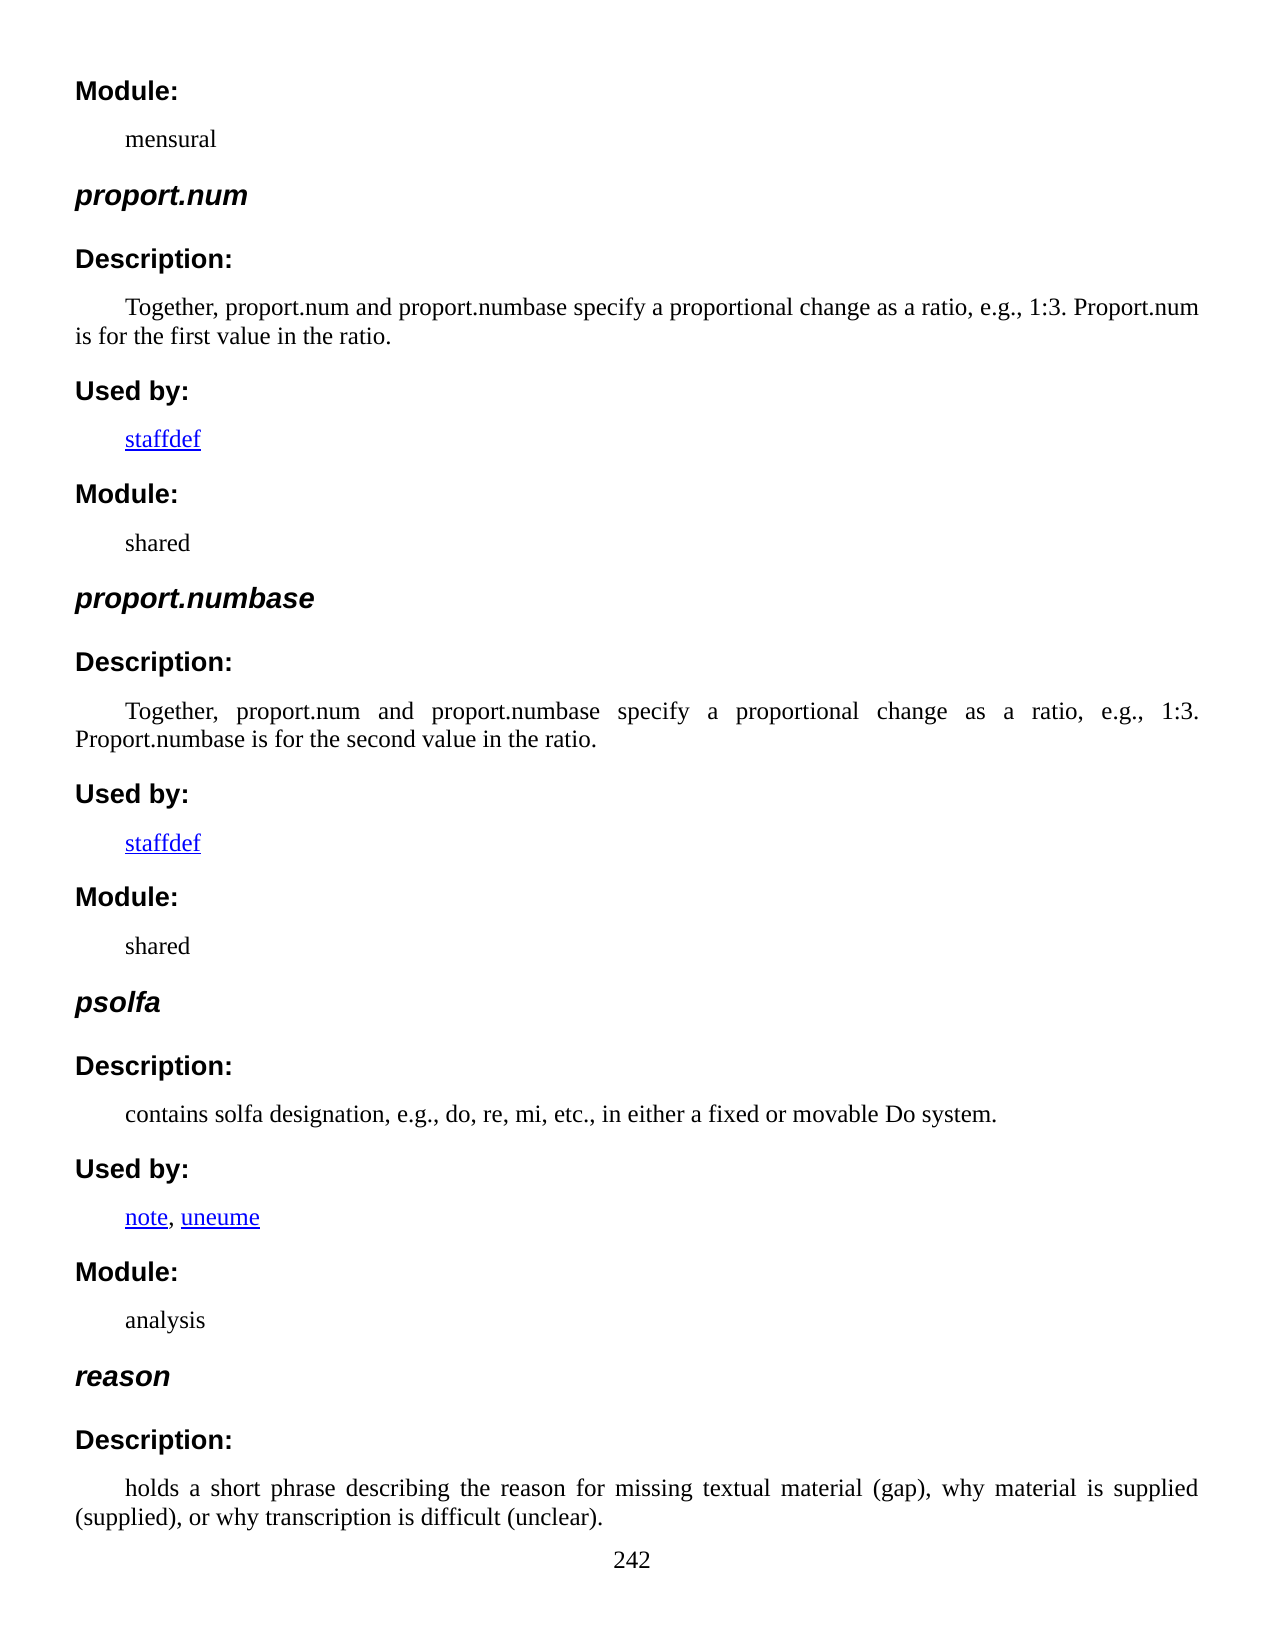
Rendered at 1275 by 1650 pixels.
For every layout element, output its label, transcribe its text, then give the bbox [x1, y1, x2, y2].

subtitle Description: [75, 1424, 1200, 1455]
subtitle Description: [75, 243, 1200, 274]
subtitle Module: [75, 478, 1200, 509]
subtitle Description: [75, 646, 1200, 677]
subtitle Used by: [75, 375, 1200, 406]
subtitle proport.numbase [75, 581, 1200, 615]
text staffdef [75, 424, 1200, 453]
subtitle Used by: [75, 1153, 1200, 1184]
text Together, proport.num and proport.numbase specify a proportional change as a ratio, e.g., 1:3. Proport.num is for the first value in the ratio. [75, 292, 1200, 350]
subtitle Module: [75, 75, 1200, 106]
subtitle reason [75, 1359, 1200, 1393]
subtitle proport.num [75, 178, 1200, 212]
text contains solfa designation, e.g., do, re, mi, etc., in either a fixed or movable Do system. [75, 1099, 1200, 1128]
subtitle Used by: [75, 778, 1200, 809]
subtitle psolfa [75, 985, 1200, 1018]
text shared [75, 528, 1200, 556]
subtitle Description: [75, 1049, 1200, 1081]
text shared [75, 931, 1200, 960]
subtitle Module: [75, 1256, 1200, 1287]
text analysis [75, 1305, 1200, 1334]
text mensural [75, 124, 1200, 153]
text Together, proport.num and proport.numbase specify a proportional change as a ratio, e.g., 1:3. Proport.numbase is for the second value in the ratio. [75, 696, 1200, 753]
text holds a short phrase describing the reason for missing textual material (gap), why material is supplied (supplied), or why transcription is difficult (unclear). [75, 1473, 1200, 1531]
text note, uneume [75, 1202, 1200, 1231]
text staffdef [75, 828, 1200, 856]
subtitle Module: [75, 881, 1200, 913]
